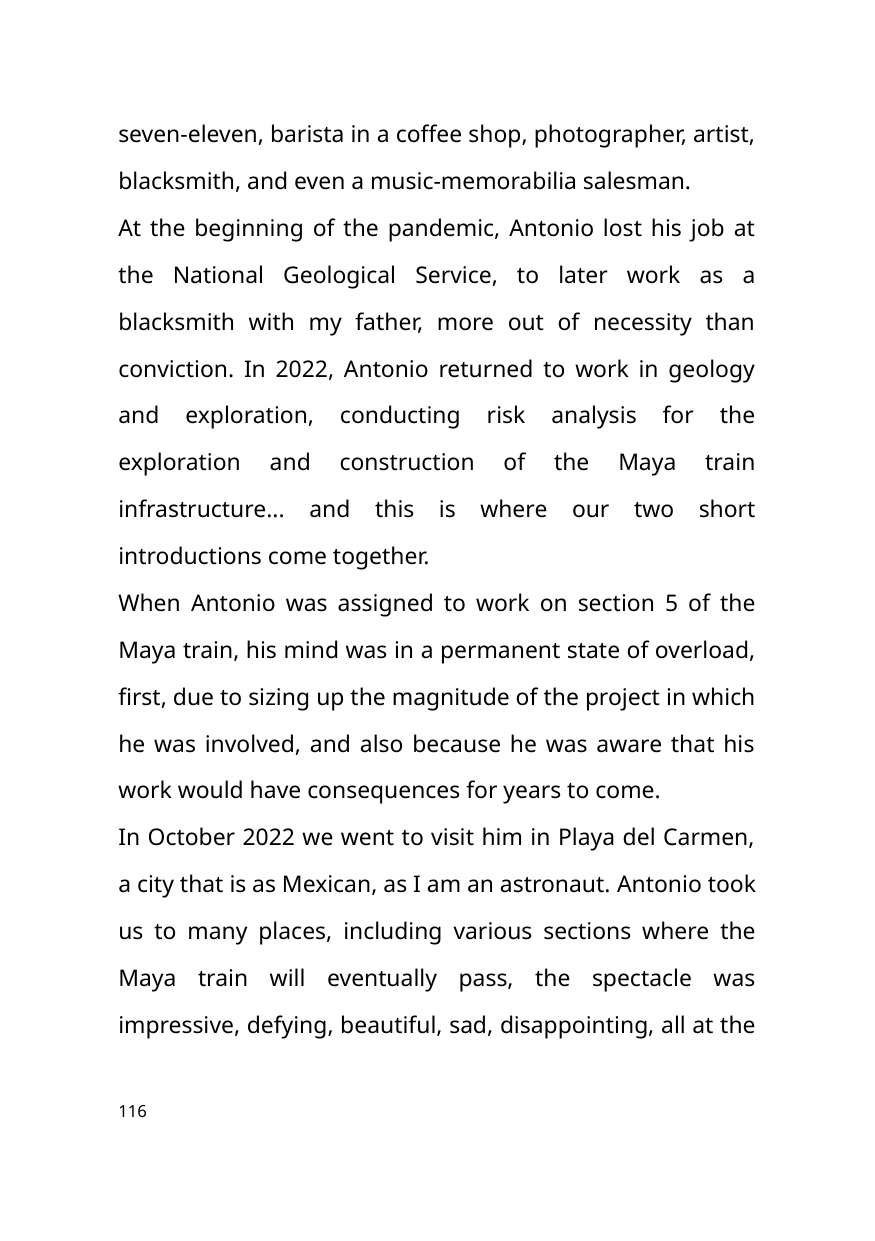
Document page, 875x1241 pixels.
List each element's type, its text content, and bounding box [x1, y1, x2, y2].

text When Antonio was assigned to work on section 5 of the Maya train, his mind was in a permanent state of overload, first, due to sizing up the magnitude of the project in which he was involved, and also because he was aware that his work would have consequences for years to come. [118, 587, 756, 806]
text seven-eleven, barista in a coffee shop, photographer, artist, blacksmith, and even a music-memorabilia salesman. [118, 118, 756, 196]
text At the beginning of the pandemic, Antonio lost his job at the National Geological Service, to later work as a blacksmith with my father, more out of necessity than conviction. In 2022, Antonio returned to work in geology and exploration, conducting risk analysis for the exploration and construction of the Maya train infrastructure... and this is where our two short introductions come together. [118, 212, 756, 571]
text In October 2022 we went to visit him in Playa del Carmen, a city that is as Mexican, as I am an astronaut. Antonio took us to many places, including various sections where the Maya train will eventually pass, the spectacle was impressive, defying, beautiful, sad, disappointing, all at the [118, 821, 756, 1040]
